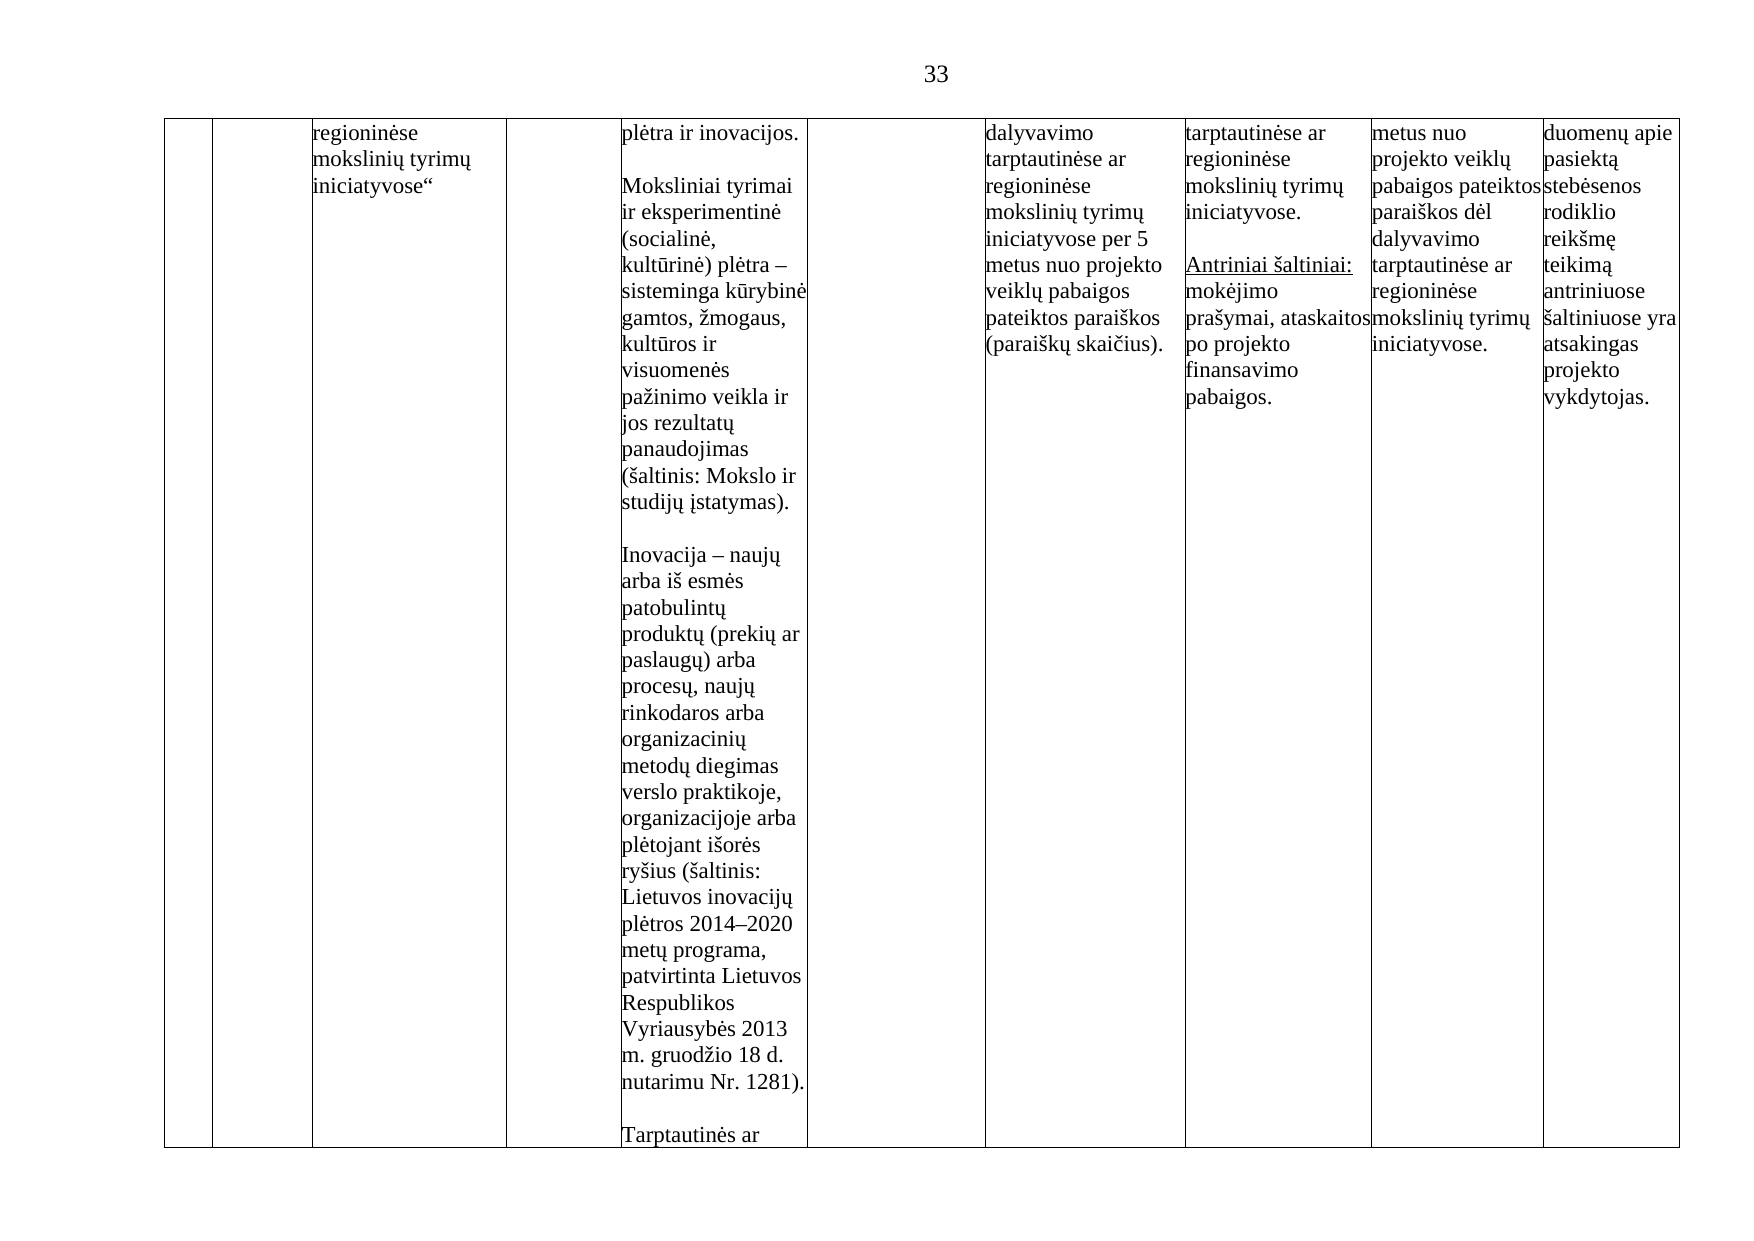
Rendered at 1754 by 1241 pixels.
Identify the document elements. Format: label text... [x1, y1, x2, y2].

table_cell plėtra ir inovacijos. Moksliniai tyrimai ir eksperimentinė (socialinė, kultūrinė) plėtra – sisteminga kūrybinė gamtos, žmogaus, kultūros ir visuomenės pažinimo veikla ir jos rezultatų panaudojimas (šaltinis: Mokslo ir studijų įstatymas). Inovacija – naujų arba iš esmės patobulintų produktų (prekių ar paslaugų) arba procesų, naujų rinkodaros arba organizacinių metodų diegimas verslo praktikoje, organizacijoje arba plėtojant išorės ryšius (šaltinis: Lietuvos inovacijų plėtros 2014–2020 metų programa, patvirtinta Lietuvos Respublikos Vyriausybės 2013 m. gruodžio 18 d. nutarimu Nr. 1281). Tarptautinės ar [622, 119, 807, 1147]
table_cell [507, 119, 621, 1147]
table_cell regioninėse mokslinių tyrimų iniciatyvose“ [313, 119, 506, 1147]
table_cell metus nuo projekto veiklų pabaigos pateiktos paraiškos dėl dalyvavimo tarptautinėse ar regioninėse mokslinių tyrimų iniciatyvose. [1372, 119, 1543, 1147]
table_cell [165, 119, 212, 1147]
table_cell duomenų apie pasiektą stebėsenos rodiklio reikšmę teikimą antriniuose šaltiniuose yra atsakingas projekto vykdytojas. [1544, 119, 1679, 1147]
table_cell [213, 119, 312, 1147]
table_cell tarptautinėse ar regioninėse mokslinių tyrimų iniciatyvose. Antriniai šaltiniai: mokėjimo prašymai, ataskaitos po projekto finansavimo pabaigos. [1186, 119, 1371, 1147]
table_cell [808, 119, 985, 1147]
table_cell dalyvavimo tarptautinėse ar regioninėse mokslinių tyrimų iniciatyvose per 5 metus nuo projekto veiklų pabaigos pateiktos paraiškos (paraiškų skaičius). [986, 119, 1185, 1147]
